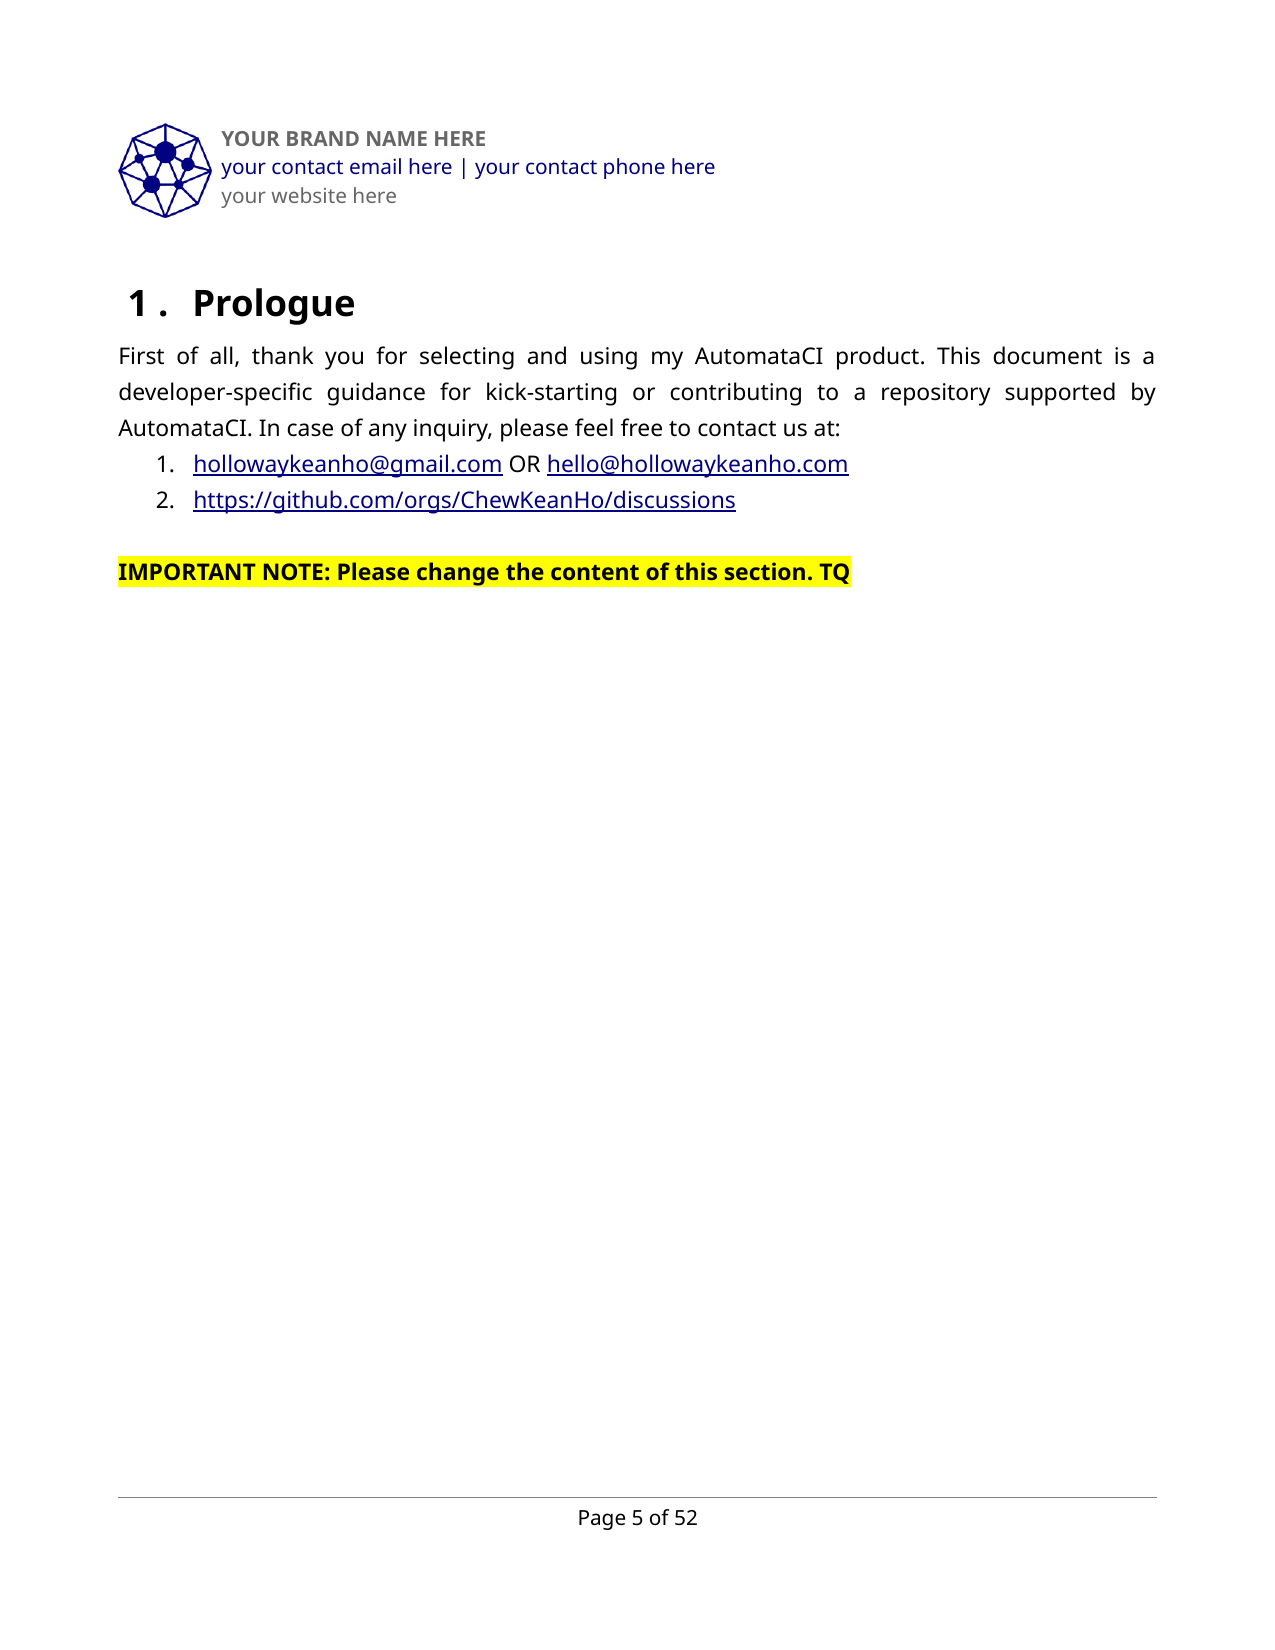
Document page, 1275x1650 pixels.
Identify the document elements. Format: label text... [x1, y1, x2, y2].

list hollowaykeanho@gmail.com OR hello@hollowaykeanho.com [156, 448, 1157, 479]
text First of all, thank you for selecting and using my AutomataCI product. This document is a developer-specific guidance for kick-starting or contributing to a repository supported by AutomataCI. In case of any inquiry, please feel free to contact us at: [118, 340, 1157, 443]
text IMPORTANT NOTE: Please change the content of this section. TQ [118, 556, 1157, 587]
list https://github.com/orgs/ChewKeanHo/discussions [156, 484, 1157, 515]
picture [118, 123, 212, 218]
subtitle Prologue [118, 278, 1157, 327]
